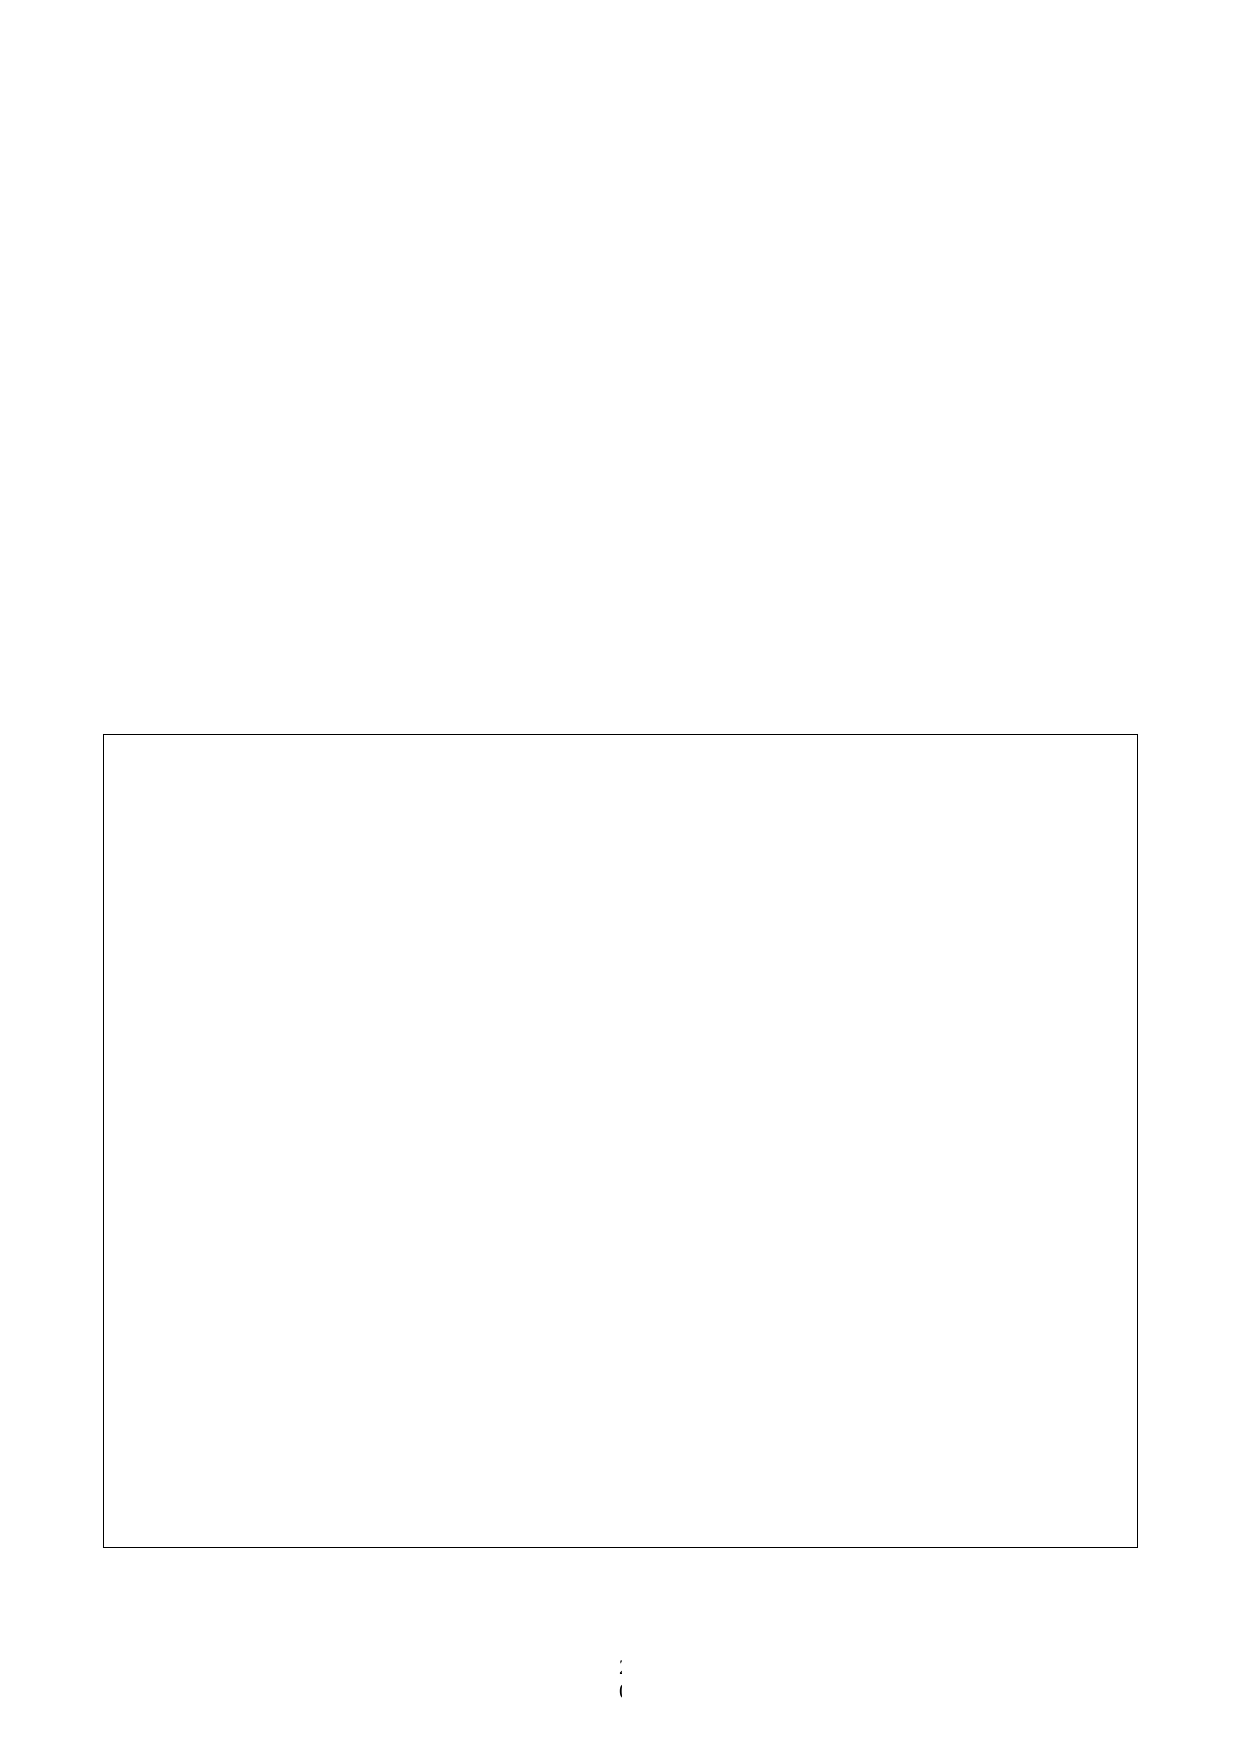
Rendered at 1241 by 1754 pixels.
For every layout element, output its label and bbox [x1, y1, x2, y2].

table_cell [104, 735, 1137, 1547]
